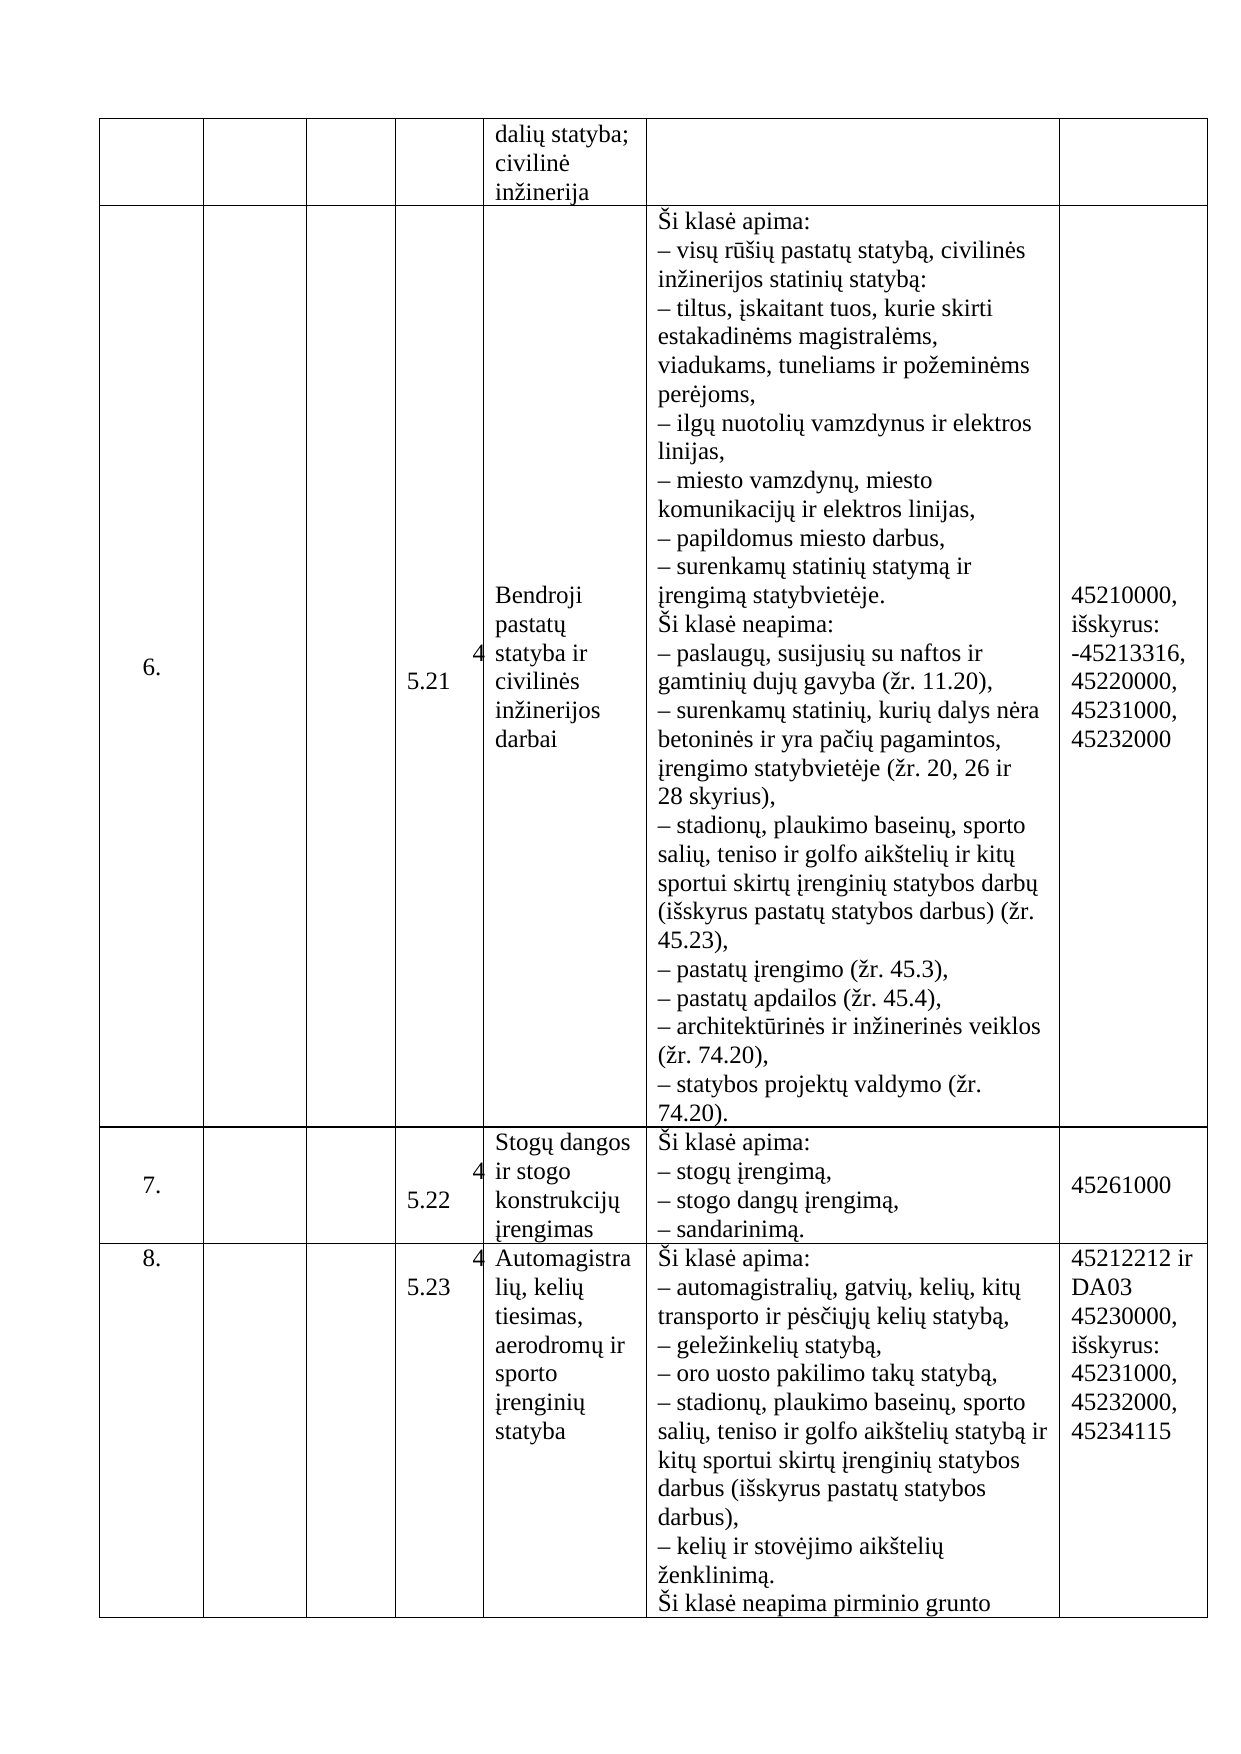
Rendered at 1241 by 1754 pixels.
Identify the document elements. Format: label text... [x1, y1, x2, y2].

table_cell Ši klasė apima: – automagistralių, gatvių, kelių, kitų transporto ir pėsčiųjų kelių statybą, – geležinkelių statybą, – oro uosto pakilimo takų statybą, – stadionų, plaukimo baseinų, sporto salių, teniso ir golfo aikštelių statybą ir kitų sportui skirtų įrenginių statybos darbus (išskyrus pastatų statybos darbus), – kelių ir stovėjimo aikštelių ženklinimą. Ši klasė neapima pirminio grunto [647, 1244, 1059, 1617]
table_cell 7. [100, 1128, 203, 1242]
table_cell 8. [100, 1244, 203, 1617]
table_cell [307, 1244, 395, 1617]
table_cell Ši klasė apima: – stogų įrengimą, – stogo dangų įrengimą, – sandarinimą. [647, 1128, 1059, 1242]
table_cell Ši klasė apima: – visų rūšių pastatų statybą, civilinės inžinerijos statinių statybą: – tiltus, įskaitant tuos, kurie skirti estakadinėms magistralėms, viadukams, tuneliams ir požeminėms perėjoms, – ilgų nuotolių vamzdynus ir elektros linijas, – miesto vamzdynų, miesto komunikacijų ir elektros linijas, – papildomus miesto darbus, – surenkamų statinių statymą ir įrengimą statybvietėje. Ši klasė neapima: – paslaugų, susijusių su naftos ir gamtinių dujų gavyba (žr. 11.20), – surenkamų statinių, kurių dalys nėra betoninės ir yra pačių pagamintos, įrengimo statybvietėje (žr. 20, 26 ir 28 skyrius), – stadionų, plaukimo baseinų, sporto salių, teniso ir golfo aikštelių ir kitų sportui skirtų įrenginių statybos darbų (išskyrus pastatų statybos darbus) (žr. 45.23), – pastatų įrengimo (žr. 45.3), – pastatų apdailos (žr. 45.4), – architektūrinės ir inžinerinės veiklos (žr. 74.20), – statybos projektų valdymo (žr. 74.20). [647, 206, 1059, 1126]
table_cell [307, 119, 395, 205]
table_cell [396, 119, 483, 205]
table_cell 6. [100, 206, 203, 1126]
table_cell [647, 119, 1059, 205]
table_cell 45.23 [396, 1244, 483, 1617]
table_cell Bendroji pastatų statyba ir civilinės inžinerijos darbai [484, 206, 646, 1126]
table_cell [307, 1128, 395, 1242]
table_cell [204, 119, 306, 205]
table_cell Automagistralių, kelių tiesimas, aerodromų ir sporto įrenginių statyba [484, 1244, 646, 1617]
table_cell [1060, 119, 1207, 205]
table_cell Stogų dangos ir stogo konstrukcijų įrengimas [484, 1128, 646, 1242]
table_cell [307, 206, 395, 1126]
table_cell [204, 206, 306, 1126]
table_cell 45212212 ir DA03 45230000, išskyrus: 45231000, 45232000, 45234115 [1060, 1244, 1207, 1617]
table_cell 45261000 [1060, 1128, 1207, 1242]
table_cell 45210000, išskyrus: ‑45213316, 45220000, 45231000, 45232000 [1060, 206, 1207, 1126]
table_cell dalių statyba; civilinė inžinerija [484, 119, 646, 205]
table_cell [204, 1244, 306, 1617]
table_cell 45.21 [396, 206, 483, 1126]
table_cell [100, 119, 203, 205]
table_cell [204, 1128, 306, 1242]
table_cell 45.22 [396, 1128, 483, 1242]
